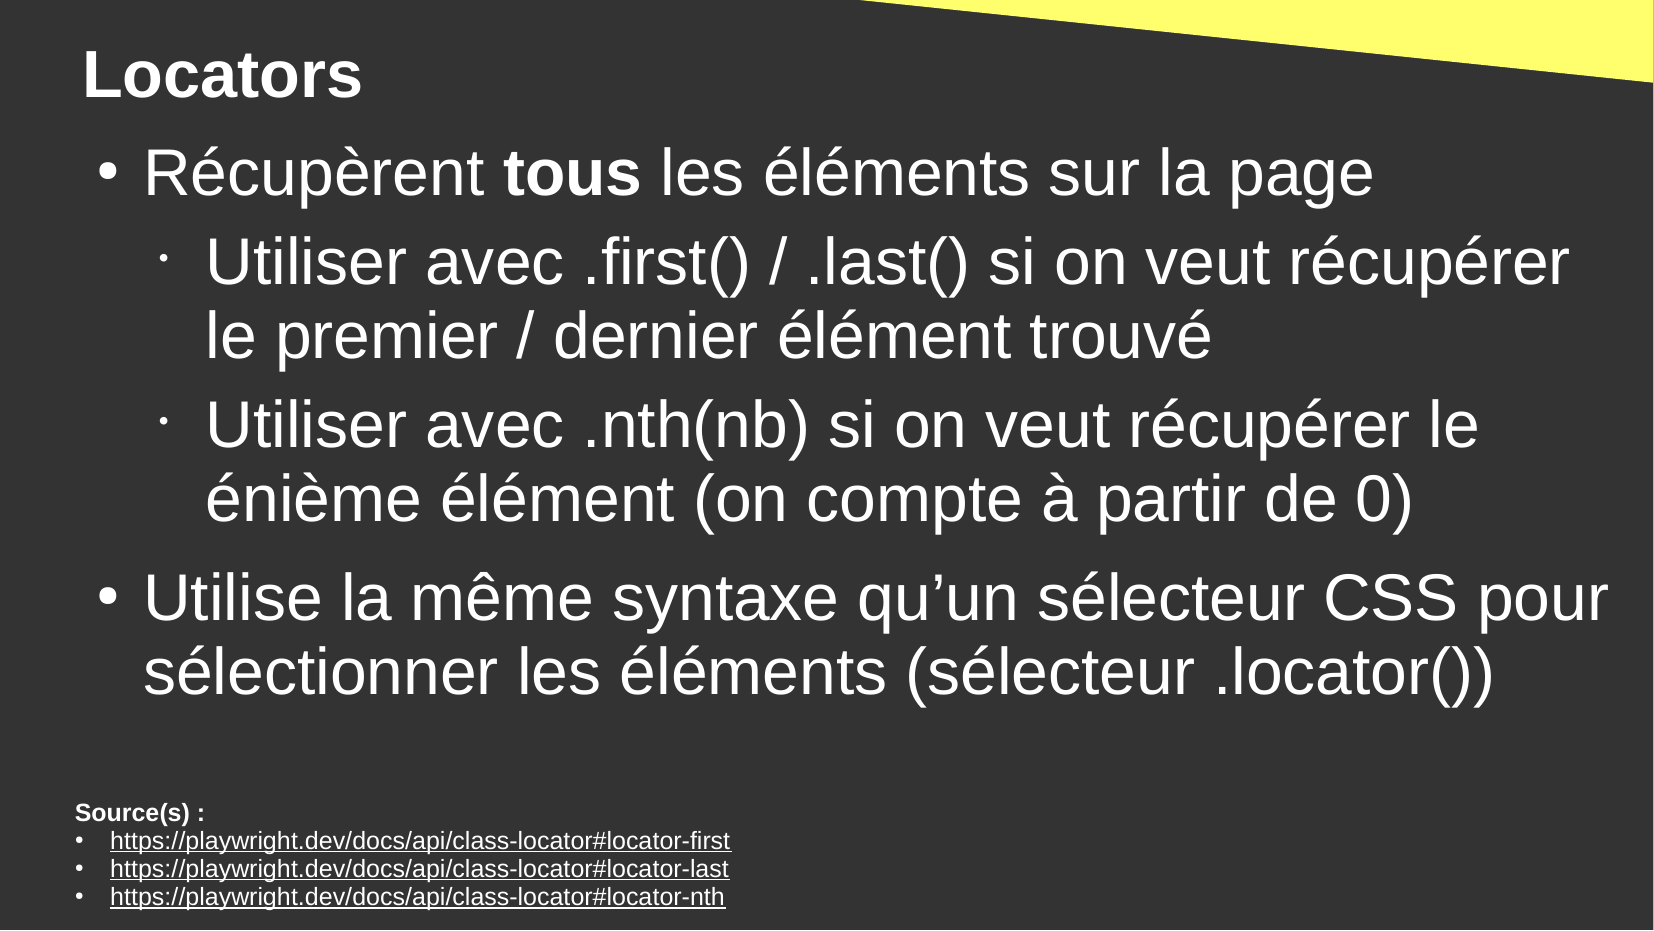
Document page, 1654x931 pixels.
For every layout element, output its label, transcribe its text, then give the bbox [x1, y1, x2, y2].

text_box [859, 0, 1654, 83]
list Récupèrent tous les éléments sur la page Utiliser avec .first() / .last() si on veut récupérer le premier / dernier élément trouvé Utiliser avec .nth(nb) si on veut récupérer le énième élément (on compte à partir de 0) Utilise la même syntaxe qu’un sélecteur CSS pour sélectionner les éléments (sélecteur .locator()) [80, 135, 1619, 739]
title Locators [82, 37, 799, 114]
text_box Source(s) : https://playwright.dev/docs/api/class-locator#locator-first https://playwright.dev/docs/api/class-locator#locator-last https://playwright.dev/docs/api/class-locator#locator-nth [60, 791, 1546, 919]
